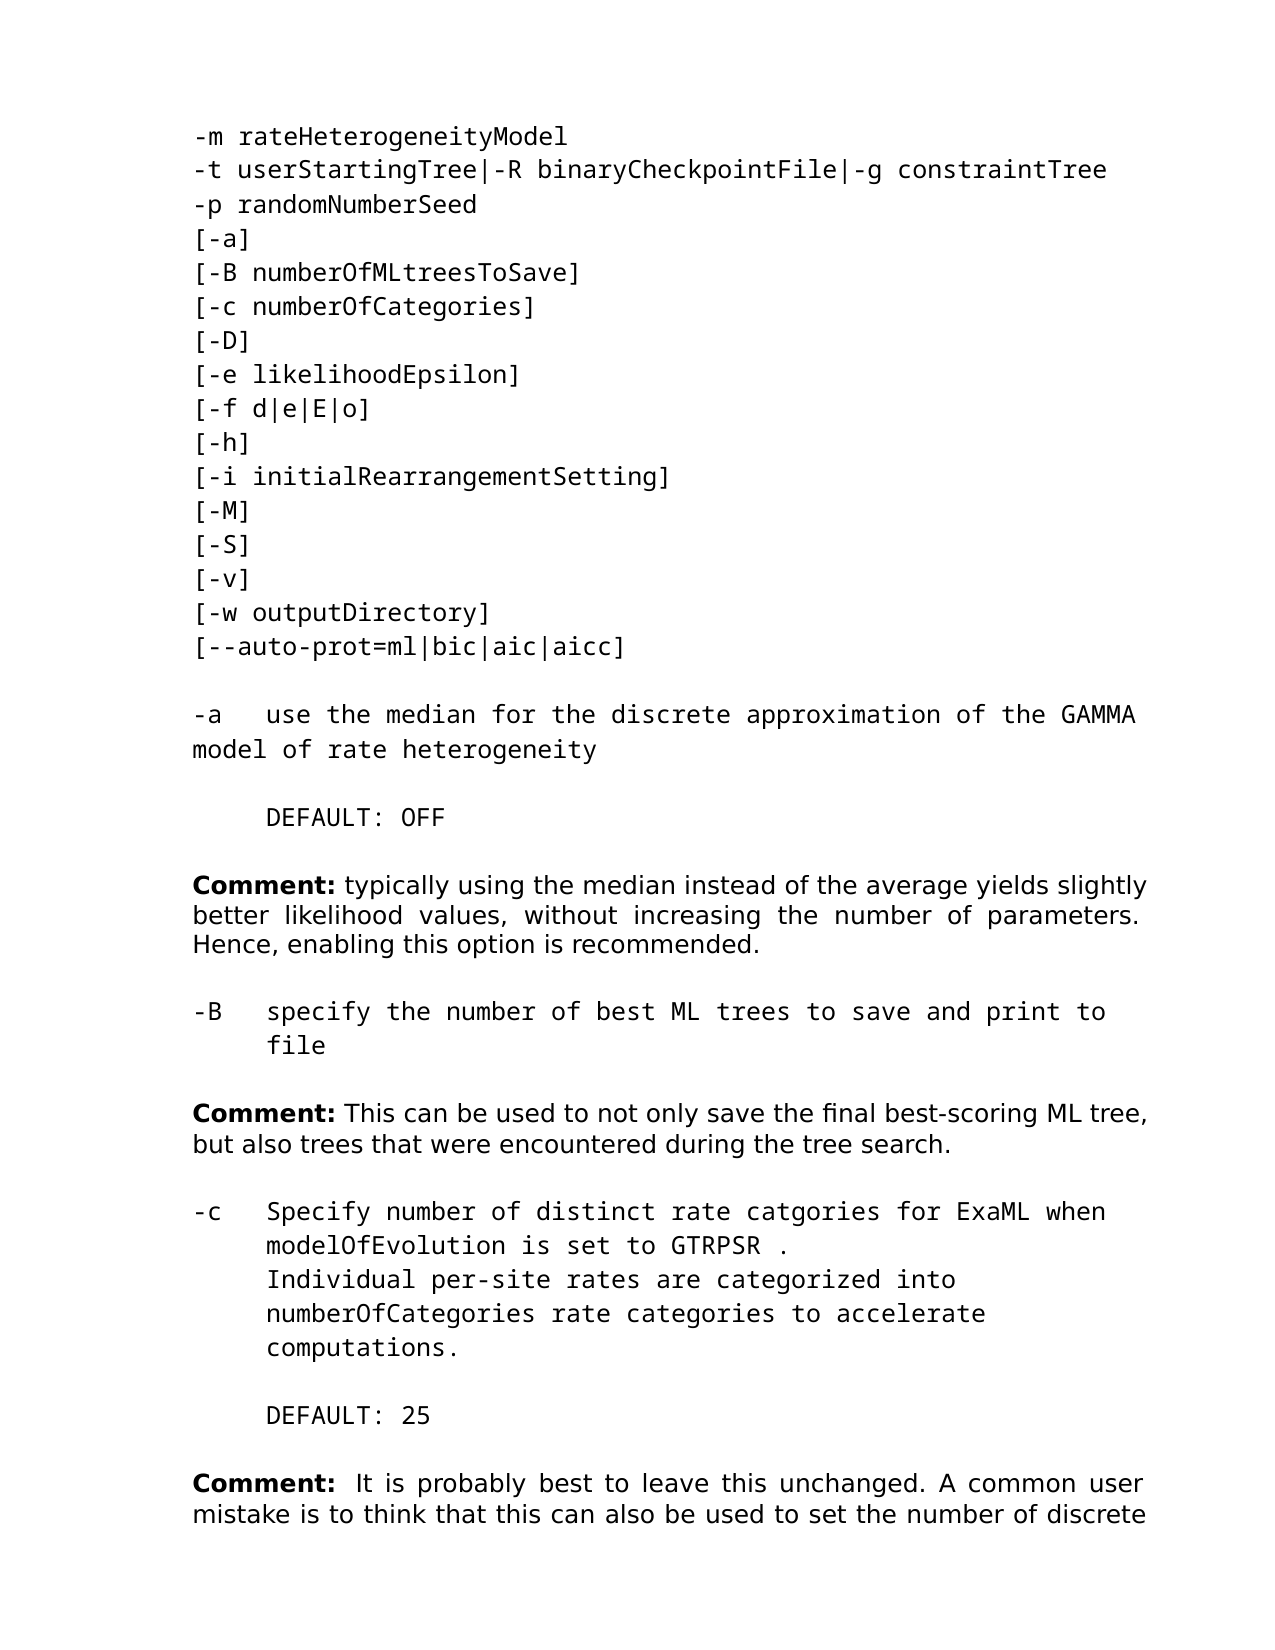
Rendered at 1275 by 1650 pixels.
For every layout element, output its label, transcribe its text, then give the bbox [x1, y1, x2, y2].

text Individual per-site rates are categorized into numberOfCategories rate categories to accelerate computations. [118, 1262, 1157, 1364]
text -t userStartingTree|-R binaryCheckpointFile|-g constraintTree [118, 152, 1157, 186]
text Comment: typically using the median instead of the average yields slightly better likelihood values, without increasing the number of parameters. Hence, enabling this option is recommended. [118, 867, 1157, 960]
text [-S] [118, 527, 1157, 561]
text -m rateHeterogeneityModel [118, 118, 1157, 152]
text [-v] [118, 561, 1157, 595]
text Comment: It is probably best to leave this unchanged. A common user mistake is to think that this can also be used to set the number of discrete [118, 1466, 1157, 1529]
text -a use the median for the discrete approximation of the GAMMA model of rate heterogeneity [118, 697, 1157, 765]
text [-c numberOfCategories] [118, 288, 1157, 322]
text [-e likelihoodEpsilon] [118, 357, 1157, 391]
text [-f d|e|E|o] [118, 391, 1157, 425]
text -c Specify number of distinct rate catgories for ExaML when modelOfEvolution is set to GTRPSR . [118, 1193, 1157, 1262]
text [-D] [118, 322, 1157, 357]
text [--auto-prot=ml|bic|aic|aicc] [118, 629, 1157, 663]
text -p randomNumberSeed [118, 186, 1157, 220]
text [-i initialRearrangementSetting] [118, 459, 1157, 493]
text -B specify the number of best ML trees to save and print to file [118, 994, 1157, 1062]
text [-a] [118, 220, 1157, 254]
text [-w outputDirectory] [118, 595, 1157, 629]
text [-h] [118, 425, 1157, 459]
text DEFAULT: OFF [118, 799, 1157, 833]
text [-B numberOfMLtreesToSave] [118, 254, 1157, 288]
text DEFAULT: 25 [118, 1398, 1157, 1432]
text [-M] [118, 493, 1157, 527]
text Comment: This can be used to not only save the final best-scoring ML tree, but also trees that were encountered during the tree search. [118, 1096, 1157, 1159]
